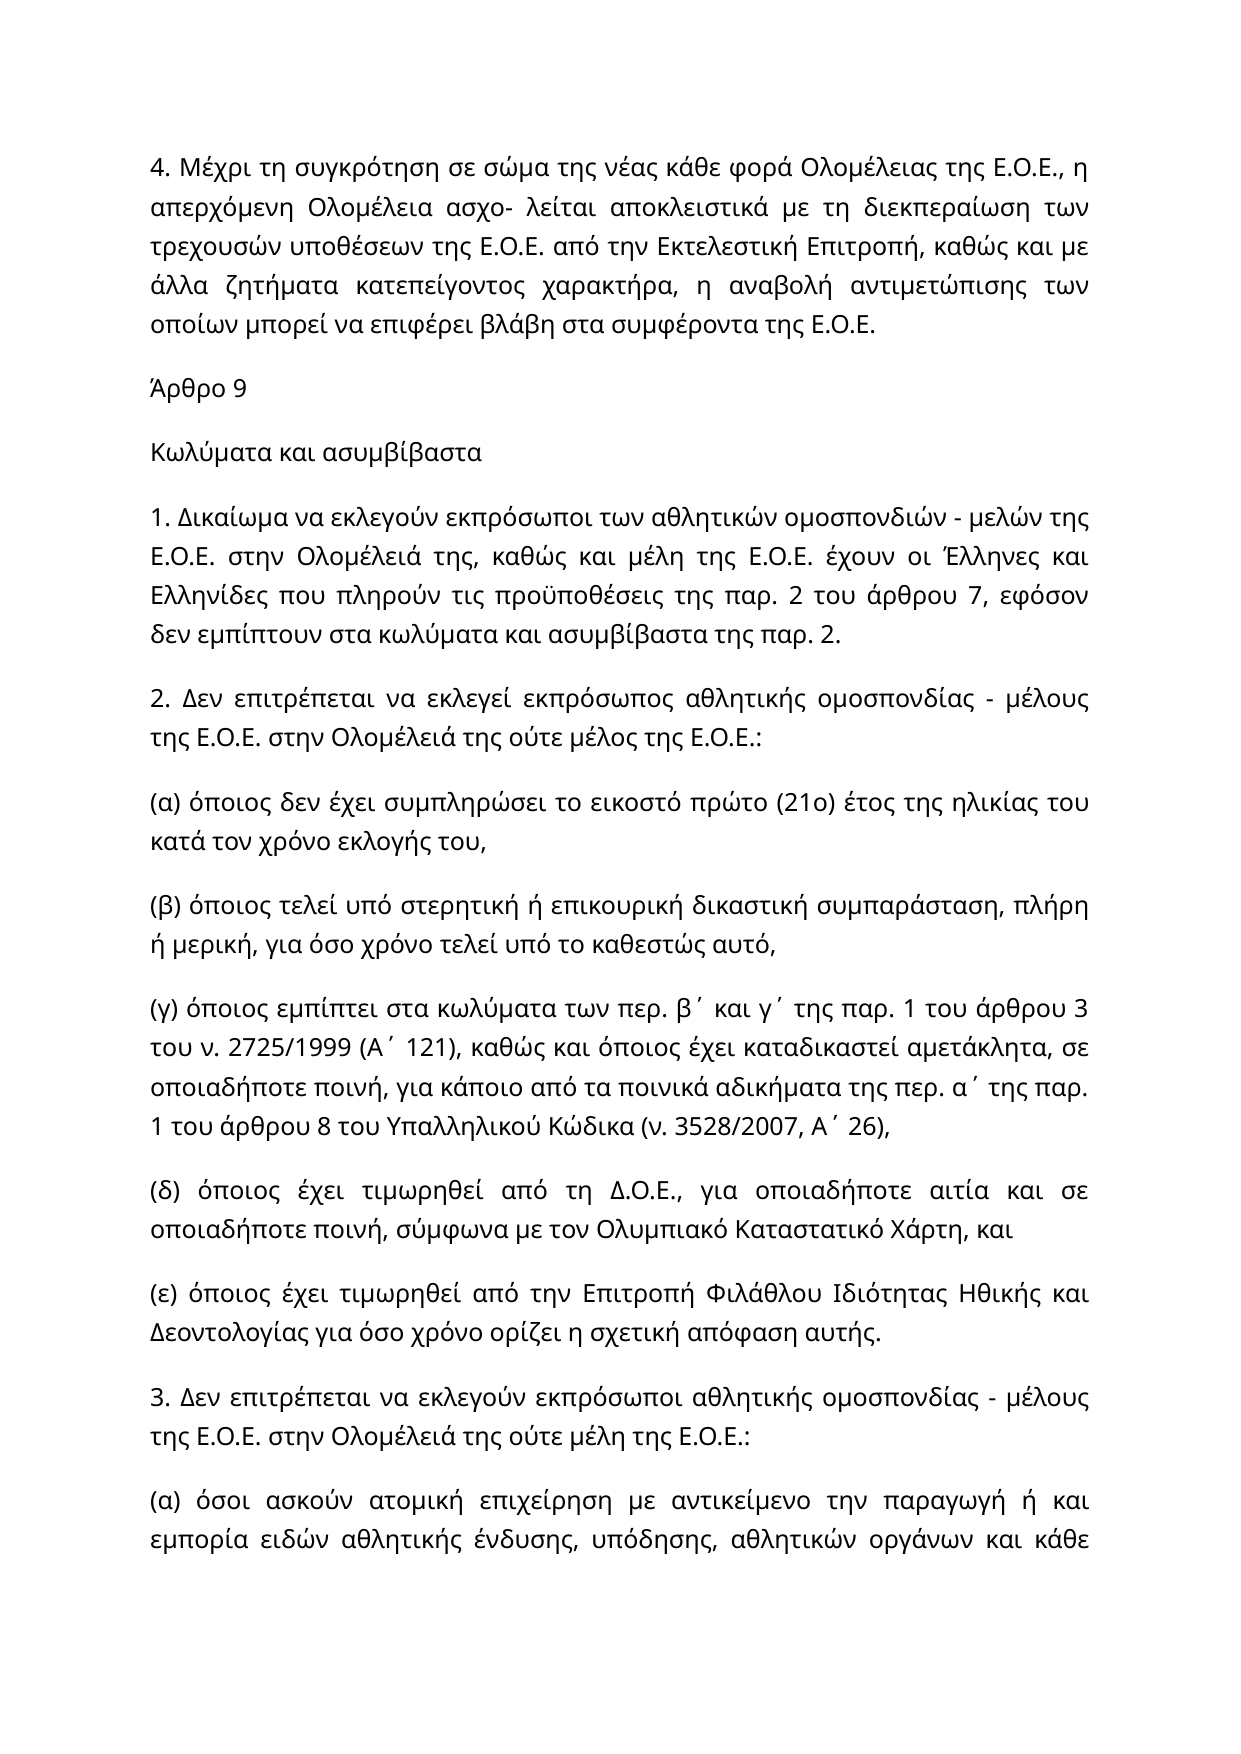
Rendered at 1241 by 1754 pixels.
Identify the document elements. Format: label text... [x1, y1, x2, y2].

text Άρθρο 9 [150, 371, 1090, 405]
text (α) όποιος δεν έχει συμπληρώσει το εικοστό πρώτο (21ο) έτος της ηλικίας του κατά τον χρόνο εκλογής του, [150, 784, 1090, 857]
text 3. Δεν επιτρέπεται να εκλεγούν εκπρόσωποι αθλητικής ομοσπονδίας - μέλους της Ε.Ο.Ε. στην Ολομέλειά της ούτε μέλη της Ε.Ο.Ε.: [150, 1379, 1090, 1452]
text 2. Δεν επιτρέπεται να εκλεγεί εκπρόσωπος αθλητικής ομοσπονδίας - μέλους της Ε.Ο.Ε. στην Ολομέλειά της ούτε μέλος της Ε.Ο.Ε.: [150, 681, 1090, 754]
text (δ) όποιος έχει τιμωρηθεί από τη Δ.Ο.Ε., για οποιαδήποτε αιτία και σε οποιαδήποτε ποινή, σύμφωνα με τον Ολυμπιακό Καταστατικό Χάρτη, και [150, 1172, 1090, 1246]
text (β) όποιος τελεί υπό στερητική ή επικουρική δικαστική συμπαράσταση, πλήρη ή μερική, για όσο χρόνο τελεί υπό το καθεστώς αυτό, [150, 887, 1090, 961]
text (γ) όποιος εμπίπτει στα κωλύματα των περ. β΄ και γ΄ της παρ. 1 του άρθρου 3 του ν. 2725/1999 (Α΄ 121), καθώς και όποιος έχει καταδικαστεί αμετάκλητα, σε οποιαδήποτε ποινή, για κάποιο από τα ποινικά αδικήματα της περ. α΄ της παρ. 1 του άρθρου 8 του Υπαλληλικού Κώδικα (ν. 3528/2007, Α΄ 26), [150, 991, 1090, 1142]
text 1. Δικαίωμα να εκλεγούν εκπρόσωποι των αθλητικών ομοσπονδιών - μελών της Ε.Ο.Ε. στην Ολομέλειά της, καθώς και μέλη της Ε.Ο.Ε. έχουν οι Έλληνες και Ελληνίδες που πληρούν τις προϋποθέσεις της παρ. 2 του άρθρου 7, εφόσον δεν εμπίπτουν στα κωλύματα και ασυμβίβαστα της παρ. 2. [150, 499, 1090, 651]
text Κωλύματα και ασυμβίβαστα [150, 435, 1090, 469]
text (α) όσοι ασκούν ατομική επιχείρηση με αντικείμενο την παραγωγή ή και εμπορία ειδών αθλητικής ένδυσης, υπόδησης, αθλητικών οργάνων και κάθε [150, 1482, 1090, 1556]
text 4. Μέχρι τη συγκρότηση σε σώμα της νέας κάθε φορά Ολομέλειας της Ε.Ο.Ε., η απερχόμενη Ολομέλεια ασχο- λείται αποκλειστικά με τη διεκπεραίωση των τρεχουσών υποθέσεων της Ε.Ο.Ε. από την Εκτελεστική Επιτροπή, καθώς και με άλλα ζητήματα κατεπείγοντος χαρακτήρα, η αναβολή αντιμετώπισης των οποίων μπορεί να επιφέρει βλάβη στα συμφέροντα της Ε.Ο.Ε. [150, 150, 1090, 341]
text (ε) όποιος έχει τιμωρηθεί από την Επιτροπή Φιλάθλου Ιδιότητας Ηθικής και Δεοντολογίας για όσο χρόνο ορίζει η σχετική απόφαση αυτής. [150, 1276, 1090, 1349]
